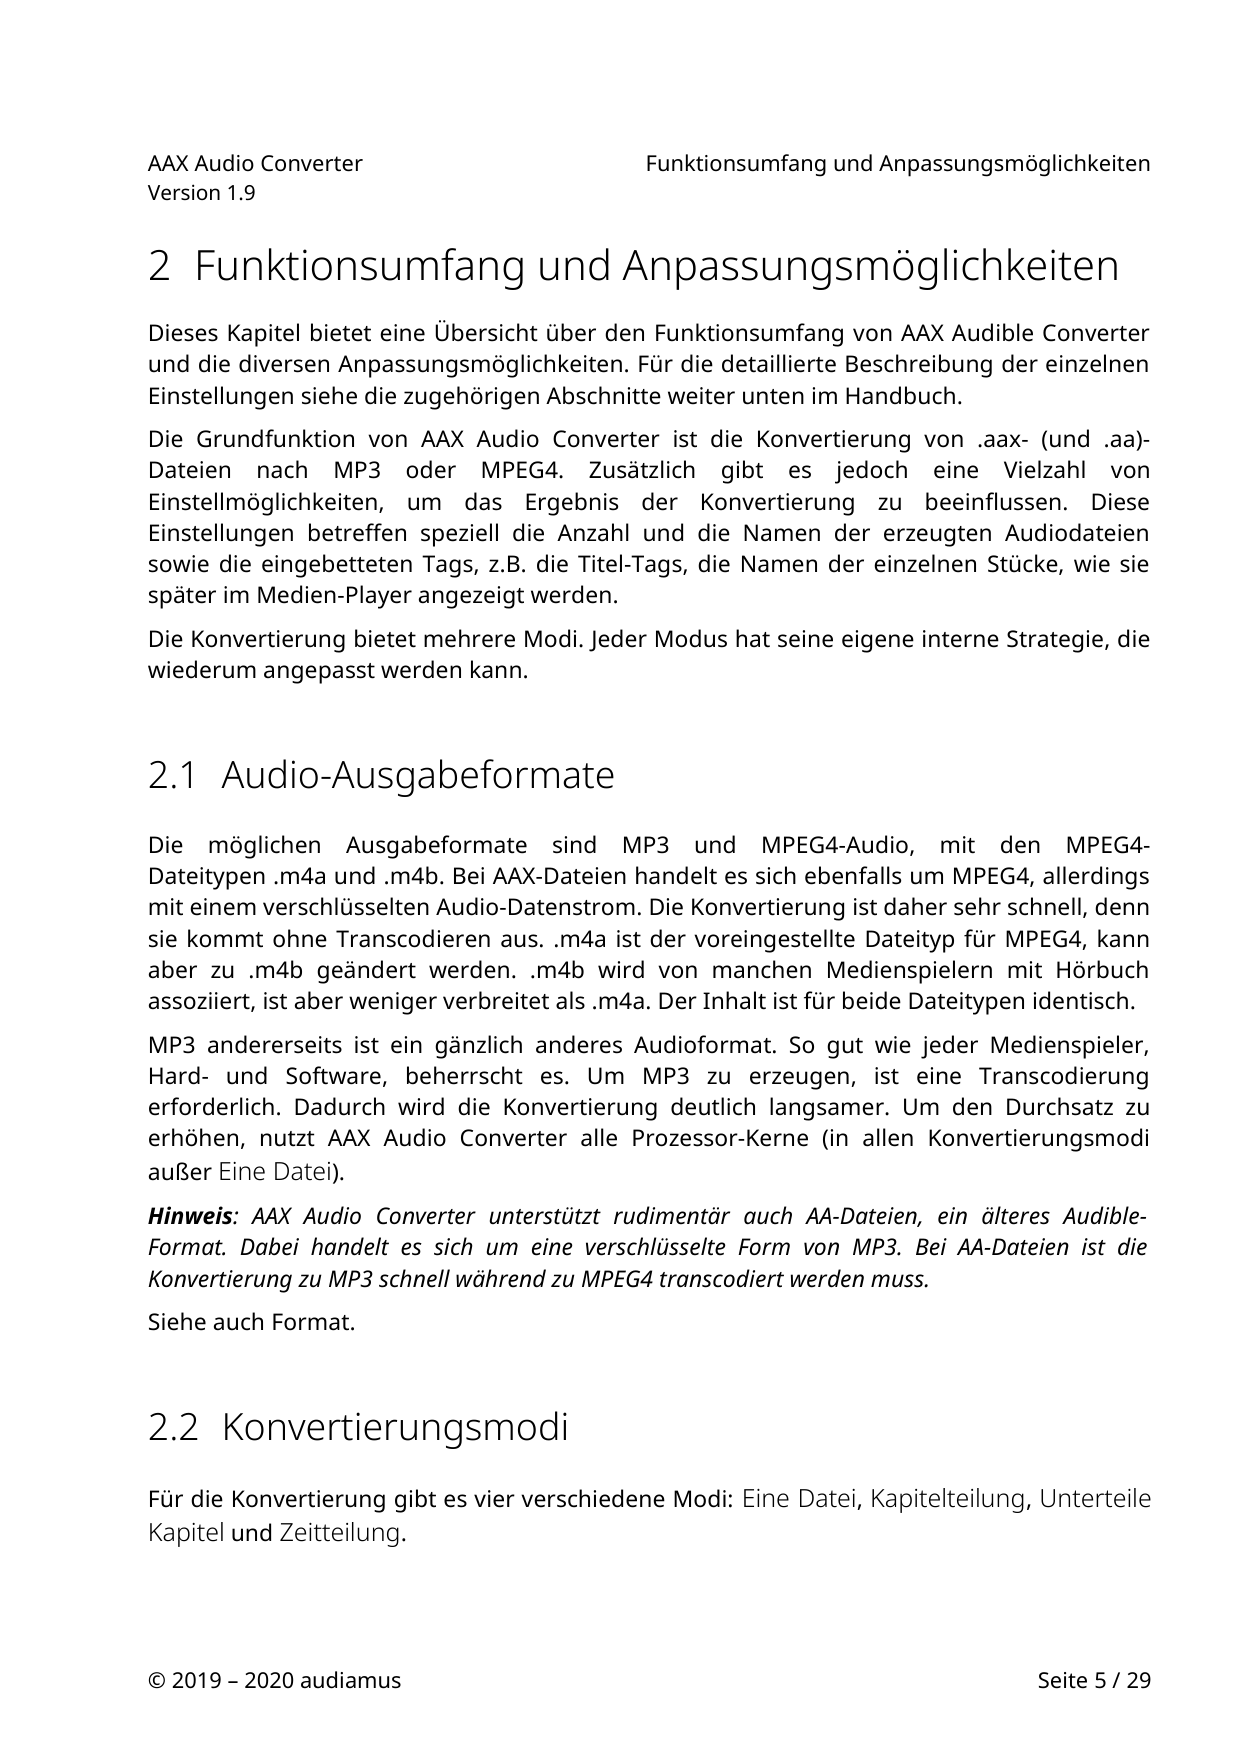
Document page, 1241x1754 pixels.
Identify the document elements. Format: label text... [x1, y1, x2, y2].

subtitle Konvertierungsmodi [148, 1400, 1152, 1451]
text Hinweis: AAX Audio Converter unterstützt rudimentär auch AA-Dateien, ein älteres Audible-Format. Dabei handelt es sich um eine verschlüsselte Form von MP3. Bei AA-Dateien ist die Konvertierung zu MP3 schnell während zu MPEG4 transcodiert werden muss. [148, 1200, 1152, 1294]
subtitle Audio-Ausgabeformate [148, 748, 1152, 799]
text Siehe auch Format. [148, 1306, 1152, 1337]
text Die Konvertierung bietet mehrere Modi. Jeder Modus hat seine eigene interne Strategie, die wiederum angepasst werden kann. [148, 623, 1152, 686]
text Die Grundfunktion von AAX Audio Converter ist die Konvertierung von .aax- (und .aa)-Dateien nach MP3 oder MPEG4. Zusätzlich gibt es jedoch eine Vielzahl von Einstellmöglichkeiten, um das Ergebnis der Konvertierung zu beeinflussen. Diese Einstellungen betreffen speziell die Anzahl und die Namen der erzeugten Audiodateien sowie die eingebetteten Tags, z.B. die Titel-Tags, die Namen der einzelnen Stücke, wie sie später im Medien-Player angezeigt werden. [148, 423, 1152, 611]
text Die möglichen Ausgabeformate sind MP3 und MPEG4-Audio, mit den MPEG4-Dateitypen .m4a und .m4b. Bei AAX-Dateien handelt es sich ebenfalls um MPEG4, allerdings mit einem verschlüsselten Audio-Datenstrom. Die Konvertierung ist daher sehr schnell, denn sie kommt ohne Transcodieren aus. .m4a ist der voreingestellte Dateityp für MPEG4, kann aber zu .m4b geändert werden. .m4b wird von manchen Medienspielern mit Hörbuch assoziiert, ist aber weniger verbreitet als .m4a. Der Inhalt ist für beide Dateitypen identisch. [148, 829, 1152, 1016]
text Für die Konvertierung gibt es vier verschiedene Modi: Eine Datei, Kapitelteilung, Unterteile Kapitel und Zeitteilung. [148, 1481, 1152, 1548]
text Dieses Kapitel bietet eine Übersicht über den Funktionsumfang von AAX Audible Converter und die diversen Anpassungsmöglichkeiten. Für die detaillierte Beschreibung der einzelnen Einstellungen siehe die zugehörigen Abschnitte weiter unten im Handbuch. [148, 317, 1152, 411]
subtitle Funktionsumfang und Anpassungsmöglichkeiten [148, 235, 1152, 292]
text MP3 andererseits ist ein gänzlich anderes Audioformat. So gut wie jeder Medienspieler, Hard- und Software, beherrscht es. Um MP3 zu erzeugen, ist eine Transcodierung erforderlich. Dadurch wird die Konvertierung deutlich langsamer. Um den Durchsatz zu erhöhen, nutzt AAX Audio Converter alle Prozessor-Kerne (in allen Konvertierungsmodi außer Eine Datei). [148, 1029, 1152, 1188]
